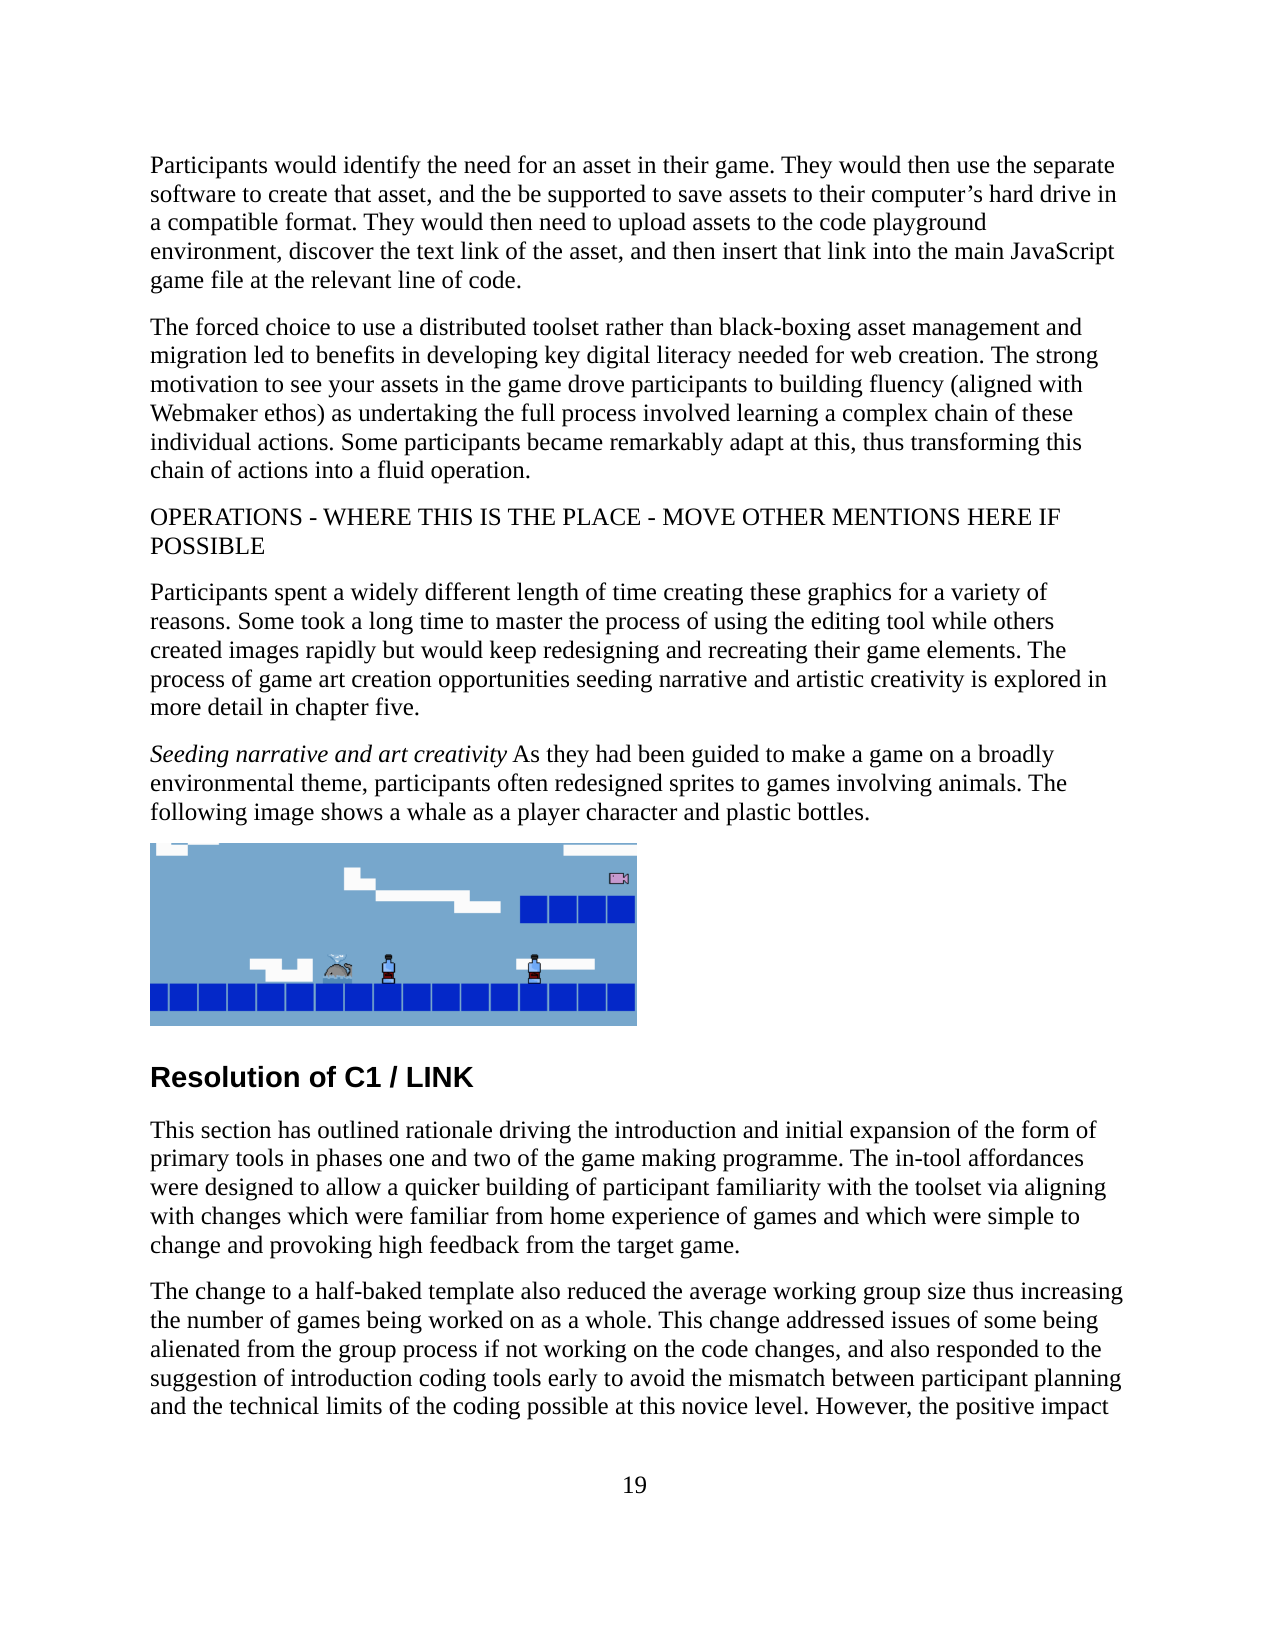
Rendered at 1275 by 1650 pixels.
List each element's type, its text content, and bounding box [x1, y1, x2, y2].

text OPERATIONS - WHERE THIS IS THE PLACE - MOVE OTHER MENTIONS HERE IF POSSIBLE [150, 502, 1125, 559]
subtitle Resolution of C1 / LINK [150, 1060, 1125, 1093]
text The forced choice to use a distributed toolset rather than black-boxing asset management and migration led to benefits in developing key digital literacy needed for web creation. The strong motivation to see your assets in the game drove participants to building fluency (aligned with Webmaker ethos) as undertaking the full process involved learning a complex chain of these individual actions. Some participants became remarkably adapt at this, thus transforming this chain of actions into a fluid operation. [150, 312, 1125, 484]
text The change to a half-baked template also reduced the average working group size thus increasing the number of games being worked on as a whole. This change addressed issues of some being alienated from the group process if not working on the code changes, and also responded to the suggestion of introduction coding tools early to avoid the mismatch between participant planning and the technical limits of the coding possible at this novice level. However, the positive impact [150, 1276, 1125, 1420]
text Seeding narrative and art creativity As they had been guided to make a game on a broadly environmental theme, participants often redesigned sprites to games involving animals. The following image shows a whale as a player character and plastic bottles. [150, 739, 1125, 825]
text Participants would identify the need for an asset in their game. They would then use the separate software to create that asset, and the be supported to save assets to their computer’s hard drive in a compatible format. They would then need to upload assets to the code playground environment, discover the text link of the asset, and then insert that link into the main JavaScript game file at the relevant line of code. [150, 150, 1125, 294]
text This section has outlined rationale driving the introduction and initial expansion of the form of primary tools in phases one and two of the game making programme. The in-tool affordances were designed to allow a quicker building of participant familiarity with the toolset via aligning with changes which were familiar from home experience of games and which were simple to change and provoking high feedback from the target game. [150, 1115, 1125, 1258]
picture [150, 843, 638, 1026]
text Participants spent a widely different length of time creating these graphics for a variety of reasons. Some took a long time to master the process of using the editing tool while others created images rapidly but would keep redesigning and recreating their game elements. The process of game art creation opportunities seeding narrative and artistic creativity is explored in more detail in chapter five. [150, 577, 1125, 721]
